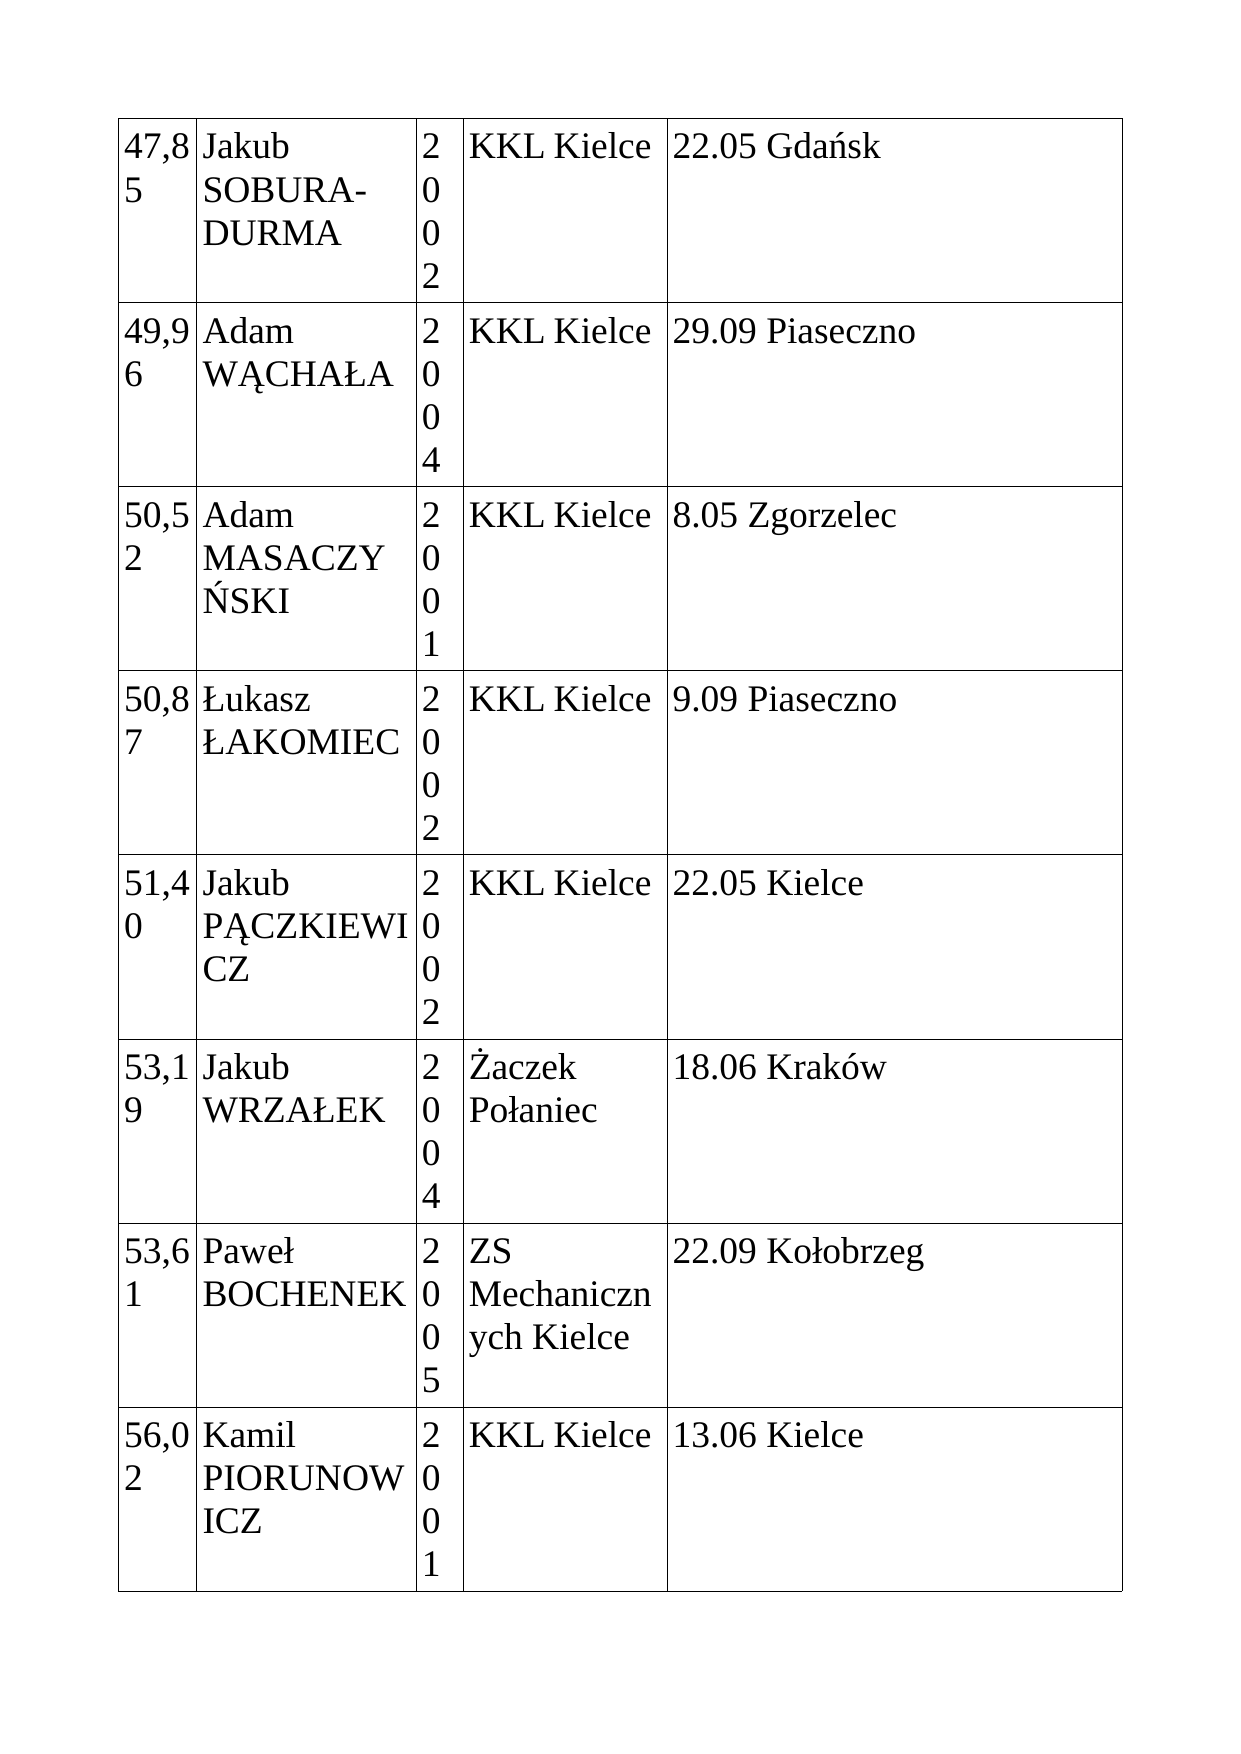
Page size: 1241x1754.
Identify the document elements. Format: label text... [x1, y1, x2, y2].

table_cell 9.09 Piaseczno [668, 671, 1122, 854]
table_cell Jakub SOBURA-DURMA [197, 119, 416, 302]
table_cell 2004 [417, 1040, 463, 1222]
table_cell 56,02 [119, 1408, 196, 1591]
table_cell 50,52 [119, 487, 196, 670]
table_cell Jakub PĄCZKIEWICZ [197, 855, 416, 1038]
table_cell 2001 [417, 487, 463, 670]
table_cell Żaczek Połaniec [464, 1040, 667, 1222]
table_cell KKL Kielce [464, 119, 667, 302]
table_cell 50,87 [119, 671, 196, 854]
table_cell Adam MASACZYŃSKI [197, 487, 416, 670]
table_cell Paweł BOCHENEK [197, 1224, 416, 1407]
table_cell Łukasz ŁAKOMIEC [197, 671, 416, 854]
table_cell 13.06 Kielce [668, 1408, 1122, 1591]
table_cell 2002 [417, 119, 463, 302]
table_cell 22.05 Gdańsk [668, 119, 1122, 302]
table_cell Jakub WRZAŁEK [197, 1040, 416, 1222]
table_cell Kamil PIORUNOWICZ [197, 1408, 416, 1591]
table_cell 2002 [417, 671, 463, 854]
table_cell 2002 [417, 855, 463, 1038]
table_cell 22.05 Kielce [668, 855, 1122, 1038]
table_cell 18.06 Kraków [668, 1040, 1122, 1222]
table_cell 51,40 [119, 855, 196, 1038]
table_cell KKL Kielce [464, 1408, 667, 1591]
table_cell 22.09 Kołobrzeg [668, 1224, 1122, 1407]
table_cell 49,96 [119, 303, 196, 486]
table_cell 2004 [417, 303, 463, 486]
table_cell 2001 [417, 1408, 463, 1591]
table_cell KKL Kielce [464, 487, 667, 670]
table_cell 29.09 Piaseczno [668, 303, 1122, 486]
table_cell 53,61 [119, 1224, 196, 1407]
table_cell Adam WĄCHAŁA [197, 303, 416, 486]
table_cell 2005 [417, 1224, 463, 1407]
table_cell 47,85 [119, 119, 196, 302]
table_cell KKL Kielce [464, 303, 667, 486]
table_cell 8.05 Zgorzelec [668, 487, 1122, 670]
table_cell KKL Kielce [464, 671, 667, 854]
table_cell KKL Kielce [464, 855, 667, 1038]
table_cell 53,19 [119, 1040, 196, 1222]
table_cell ZS Mechanicznych Kielce [464, 1224, 667, 1407]
